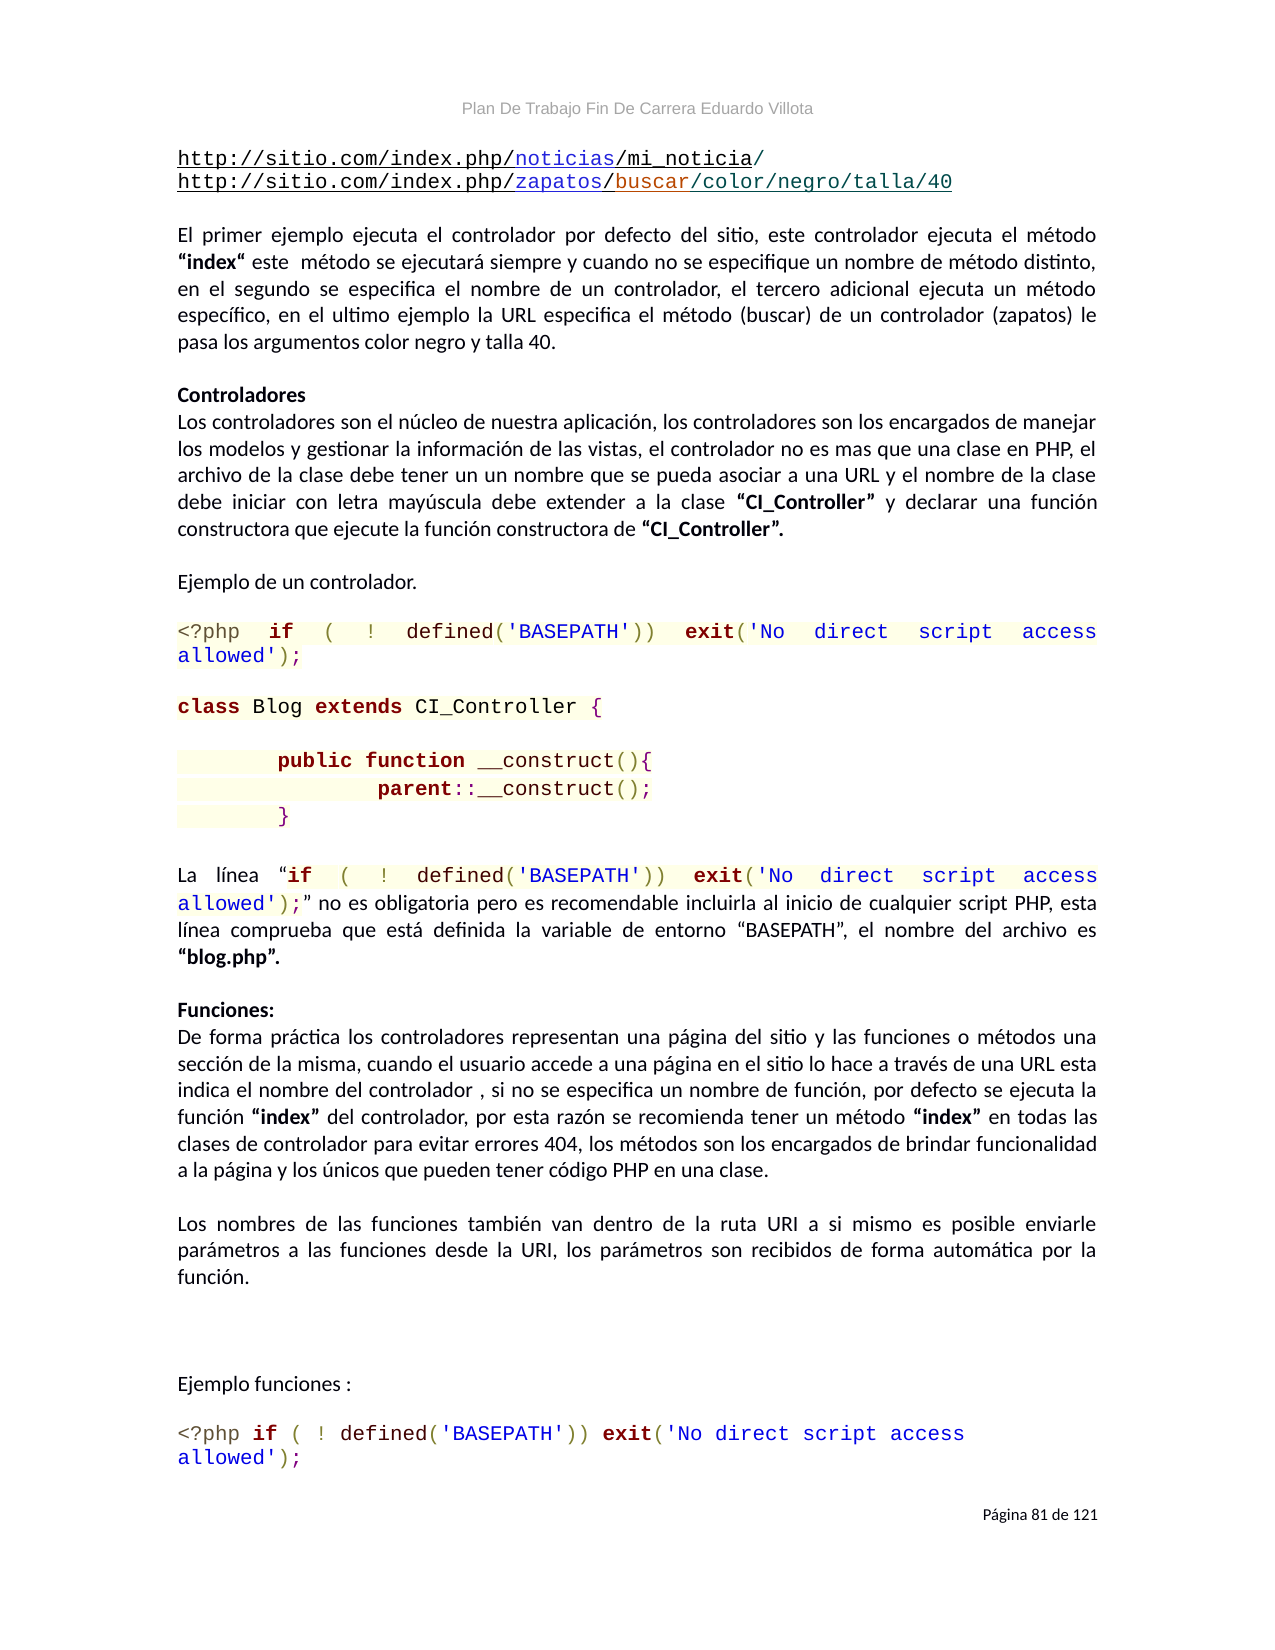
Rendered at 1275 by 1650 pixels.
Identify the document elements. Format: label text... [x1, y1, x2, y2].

text Ejemplo funciones : [177, 1370, 1098, 1396]
text <?php if ( ! defined('BASEPATH')) exit('No direct script access allowed'); [177, 622, 1098, 669]
text Los controladores son el núcleo de nuestra aplicación, los controladores son los encargados de manejar los modelos y gestionar la información de las vistas, el controlador no es mas que una clase en PHP, el archivo de la clase debe tener un un nombre que se pueda asociar a una URL y el nombre de la clase debe iniciar con letra mayúscula debe extender a la clase “CI_Controller” y declarar una función constructora que ejecute la función constructora de “CI_Controller”. [177, 408, 1098, 542]
text Controladores [177, 382, 1098, 408]
text El primer ejemplo ejecuta el controlador por defecto del sitio, este controlador ejecuta el método “index“ este método se ejecutará siempre y cuando no se especifique un nombre de método distinto, en el segundo se especifica el nombre de un controlador, el tercero adicional ejecuta un método específico, en el ultimo ejemplo la URL especifica el método (buscar) de un controlador (zapatos) le pasa los argumentos color negro y talla 40. [177, 222, 1098, 355]
text De forma práctica los controladores representan una página del sitio y las funciones o métodos una sección de la misma, cuando el usuario accede a una página en el sitio lo hace a través de una URL esta indica el nombre del controlador , si no se especifica un nombre de función, por defecto se ejecuta la función “index” del controlador, por esta razón se recomienda tener un método “index” en todas las clases de controlador para evitar errores 404, los métodos son los encargados de brindar funcionalidad a la página y los únicos que pueden tener código PHP en una clase. [177, 1023, 1098, 1183]
text <?php if ( ! defined('BASEPATH')) exit('No direct script access allowed'); [177, 1423, 1098, 1470]
text class Blog extends CI_Controller { [177, 696, 1098, 720]
text http://sitio.com/index.php/zapatos/buscar/color/negro/talla/40 [177, 171, 1098, 195]
text parent::__construct(); [177, 778, 1098, 801]
text Ejemplo de un controlador. [177, 568, 1098, 595]
text Los nombres de las funciones también van dentro de la ruta URI a si mismo es posible enviarle parámetros a las funciones desde la URI, los parámetros son recibidos de forma automática por la función. [177, 1210, 1098, 1290]
text http://sitio.com/index.php/noticias/mi_noticia/ [177, 148, 1098, 171]
text Funciones: [177, 996, 1098, 1023]
text La línea “if ( ! defined('BASEPATH')) exit('No direct script access allowed');” no es obligatoria pero es recomendable incluirla al inicio de cualquier script PHP, esta línea comprueba que está definida la variable de entorno “BASEPATH”, el nombre del archivo es “blog.php”. [177, 861, 1098, 970]
text } [177, 805, 1098, 828]
text public function __construct(){ [177, 750, 1098, 774]
